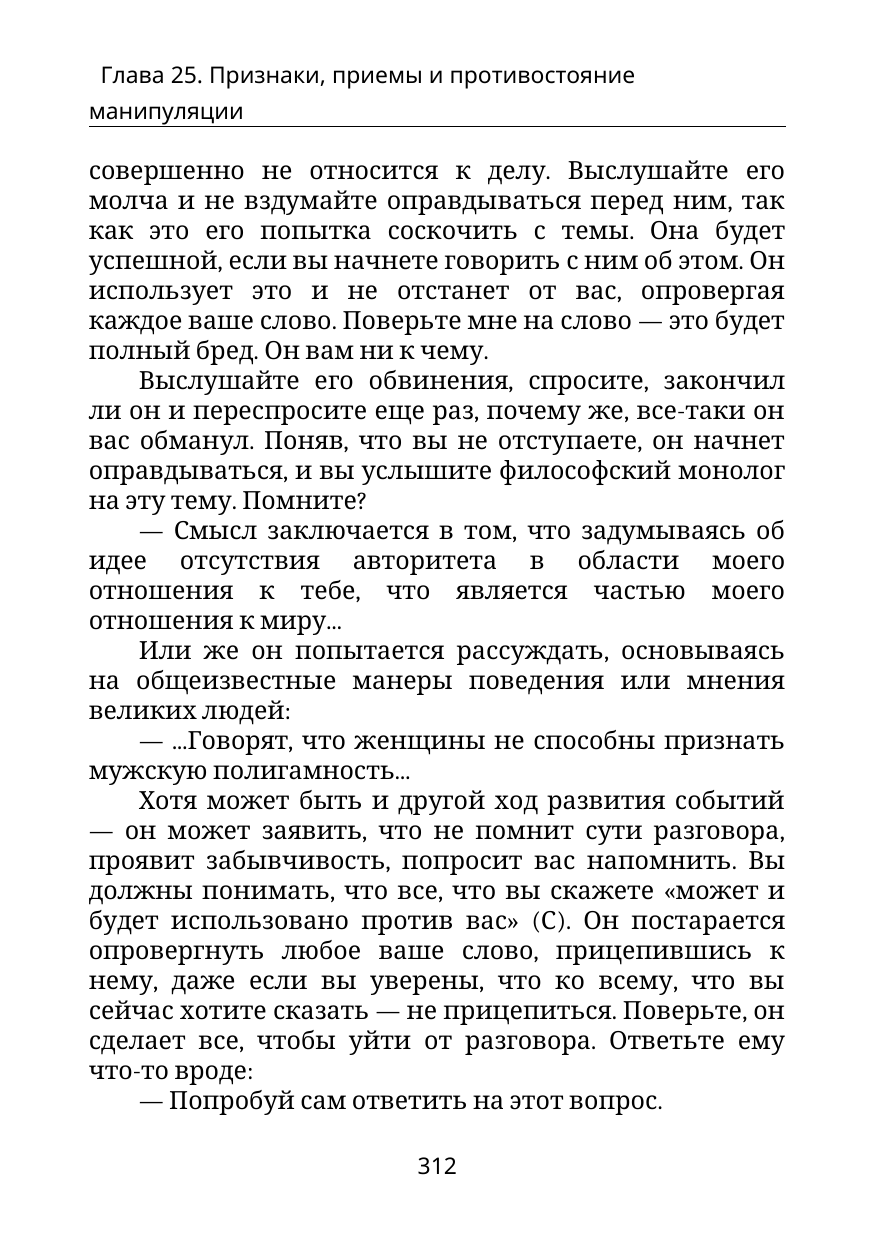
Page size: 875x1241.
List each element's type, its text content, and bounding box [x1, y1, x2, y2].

text — Смысл заключается в том, что задумываясь об идее отсутствия авторитета в области моего отношения к тебе, что является частью моего отношения к миру... [88, 516, 786, 636]
text совершенно не относится к делу. Выслушайте его молча и не вздумайте оправдываться перед ним, так как это его попытка соскочить с темы. Она будет успешной, если вы начнете говорить с ним об этом. Он использует это и не отстанет от вас, опровергая каждое ваше слово. Поверьте мне на слово — это будет полный бред. Он вам ни к чему. [88, 156, 786, 366]
text — ...Говорят, что женщины не способны признать мужскую полигамность... [88, 726, 786, 786]
text — Попробуй сам ответить на этот вопрос. [88, 1086, 786, 1116]
text Выслушайте его обвинения, спросите, закончил ли он и переспросите еще раз, почему же, все-таки он вас обманул. Поняв, что вы не отступаете, он начнет оправдываться, и вы услышите философский монолог на эту тему. Помните? [88, 366, 786, 516]
text Или же он попытается рассуждать, основываясь на общеизвестные манеры поведения или мнения великих людей: [88, 636, 786, 726]
text Хотя может быть и другой ход развития событий — он может заявить, что не помнит сути разговора, проявит забывчивость, попросит вас напомнить. Вы должны понимать, что все, что вы скажете «может и будет использовано против вас» (С). Он постарается опровергнуть любое ваше слово, прицепившись к нему, даже если вы уверены, что ко всему, что вы сейчас хотите сказать — не прицепиться. Поверьте, он сделает все, чтобы уйти от разговора. Ответьте ему что-то вроде: [88, 786, 786, 1086]
